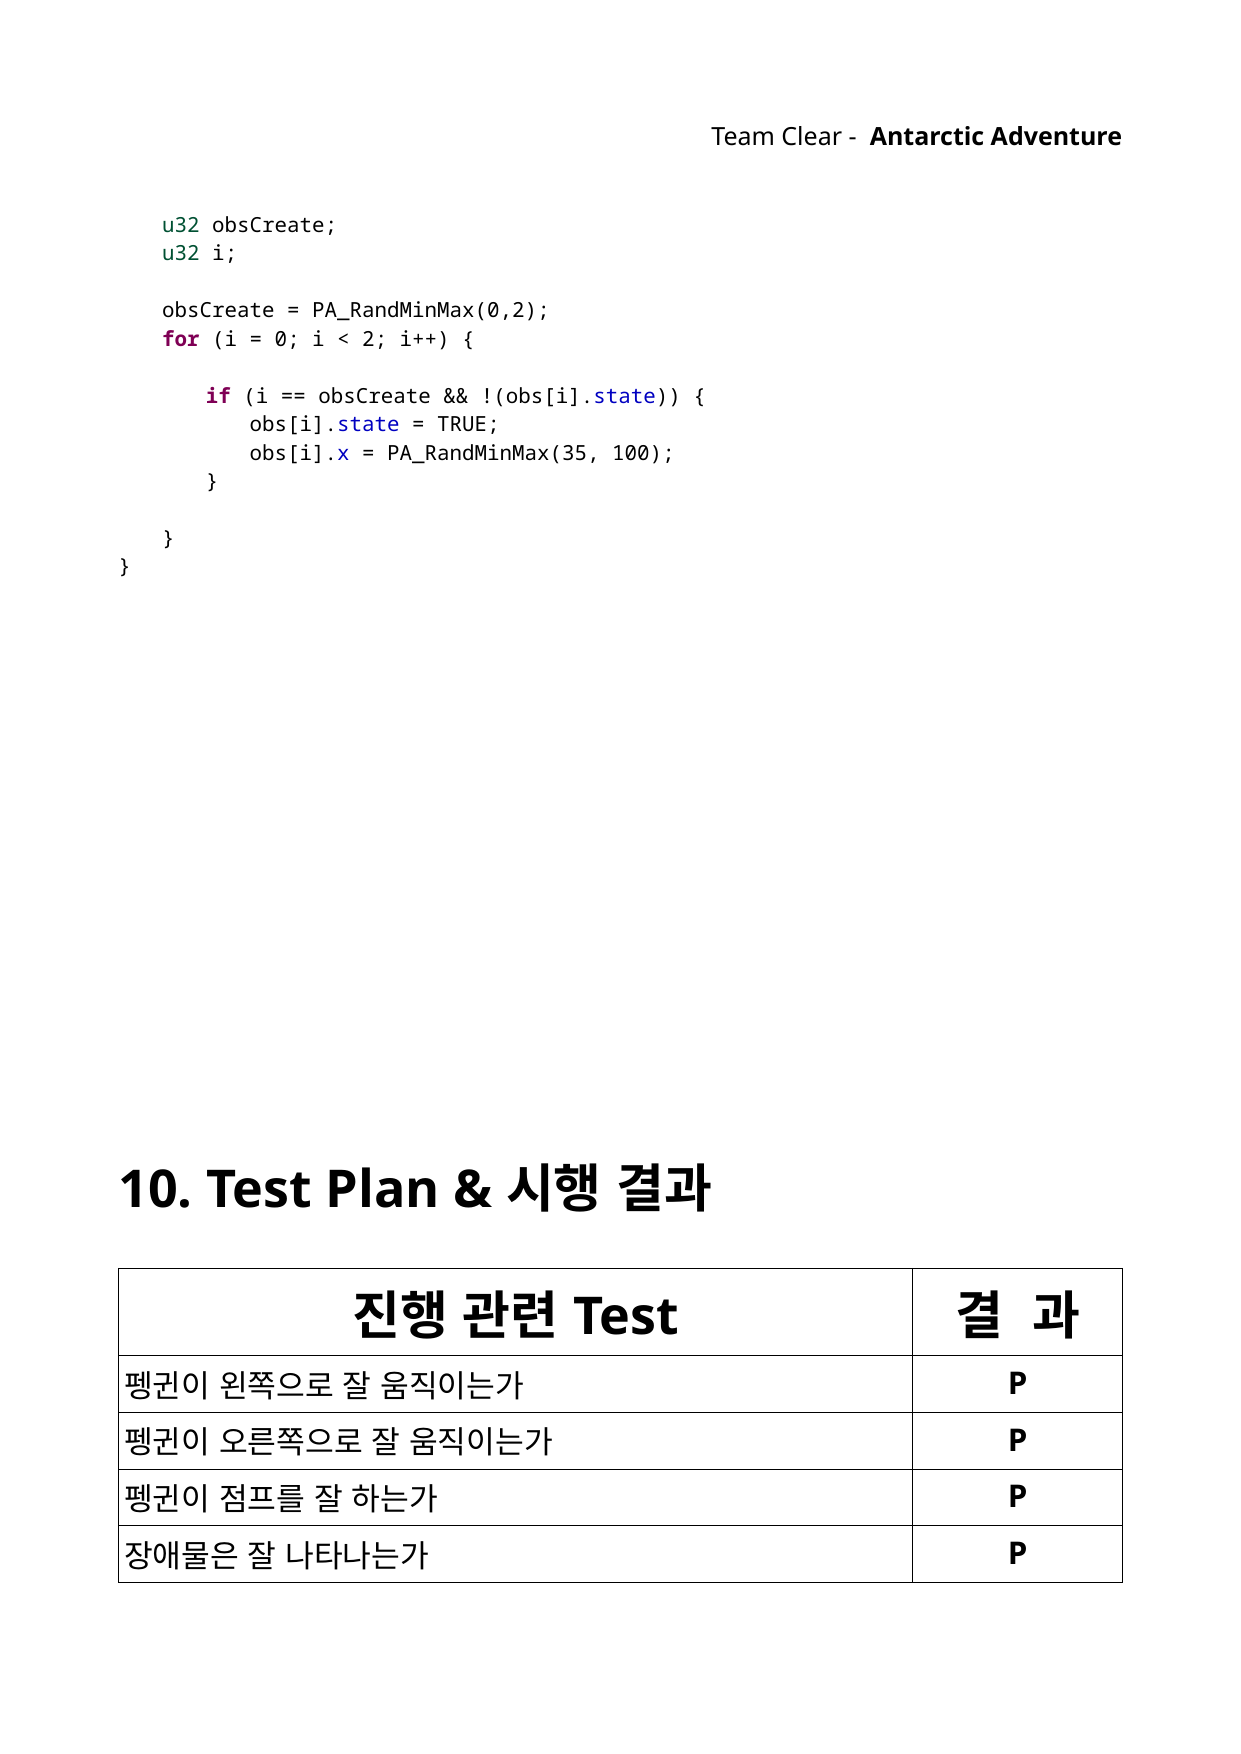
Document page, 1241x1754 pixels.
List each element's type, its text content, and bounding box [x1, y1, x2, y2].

table_cell P [913, 1470, 1122, 1525]
table_cell 펭귄이 점프를 잘 하는가 [119, 1470, 912, 1525]
text obs[i].state = TRUE; [118, 409, 1122, 438]
text for (i = 0; i < 2; i++) { [118, 324, 1122, 352]
text } [118, 551, 1122, 580]
table_cell P [913, 1526, 1122, 1582]
table_cell P [913, 1356, 1122, 1412]
table_cell P [913, 1413, 1122, 1469]
text } [118, 466, 1122, 494]
table_header 진행 관련 Test [119, 1269, 912, 1355]
text 10. Test Plan & 시행 결과 [118, 1147, 1122, 1223]
table_cell 장애물은 잘 나타나는가 [119, 1526, 912, 1582]
table_header 결 과 [913, 1269, 1122, 1355]
text obs[i].x = PA_RandMinMax(35, 100); [118, 438, 1122, 466]
text } [118, 523, 1122, 551]
table_cell 펭귄이 오른쪽으로 잘 움직이는가 [119, 1413, 912, 1469]
text u32 obsCreate; [118, 210, 1122, 238]
text if (i == obsCreate && !(obs[i].state)) { [118, 381, 1122, 409]
text obsCreate = PA_RandMinMax(0,2); [118, 295, 1122, 324]
text u32 i; [118, 238, 1122, 267]
table_cell 펭귄이 왼쪽으로 잘 움직이는가 [119, 1356, 912, 1412]
